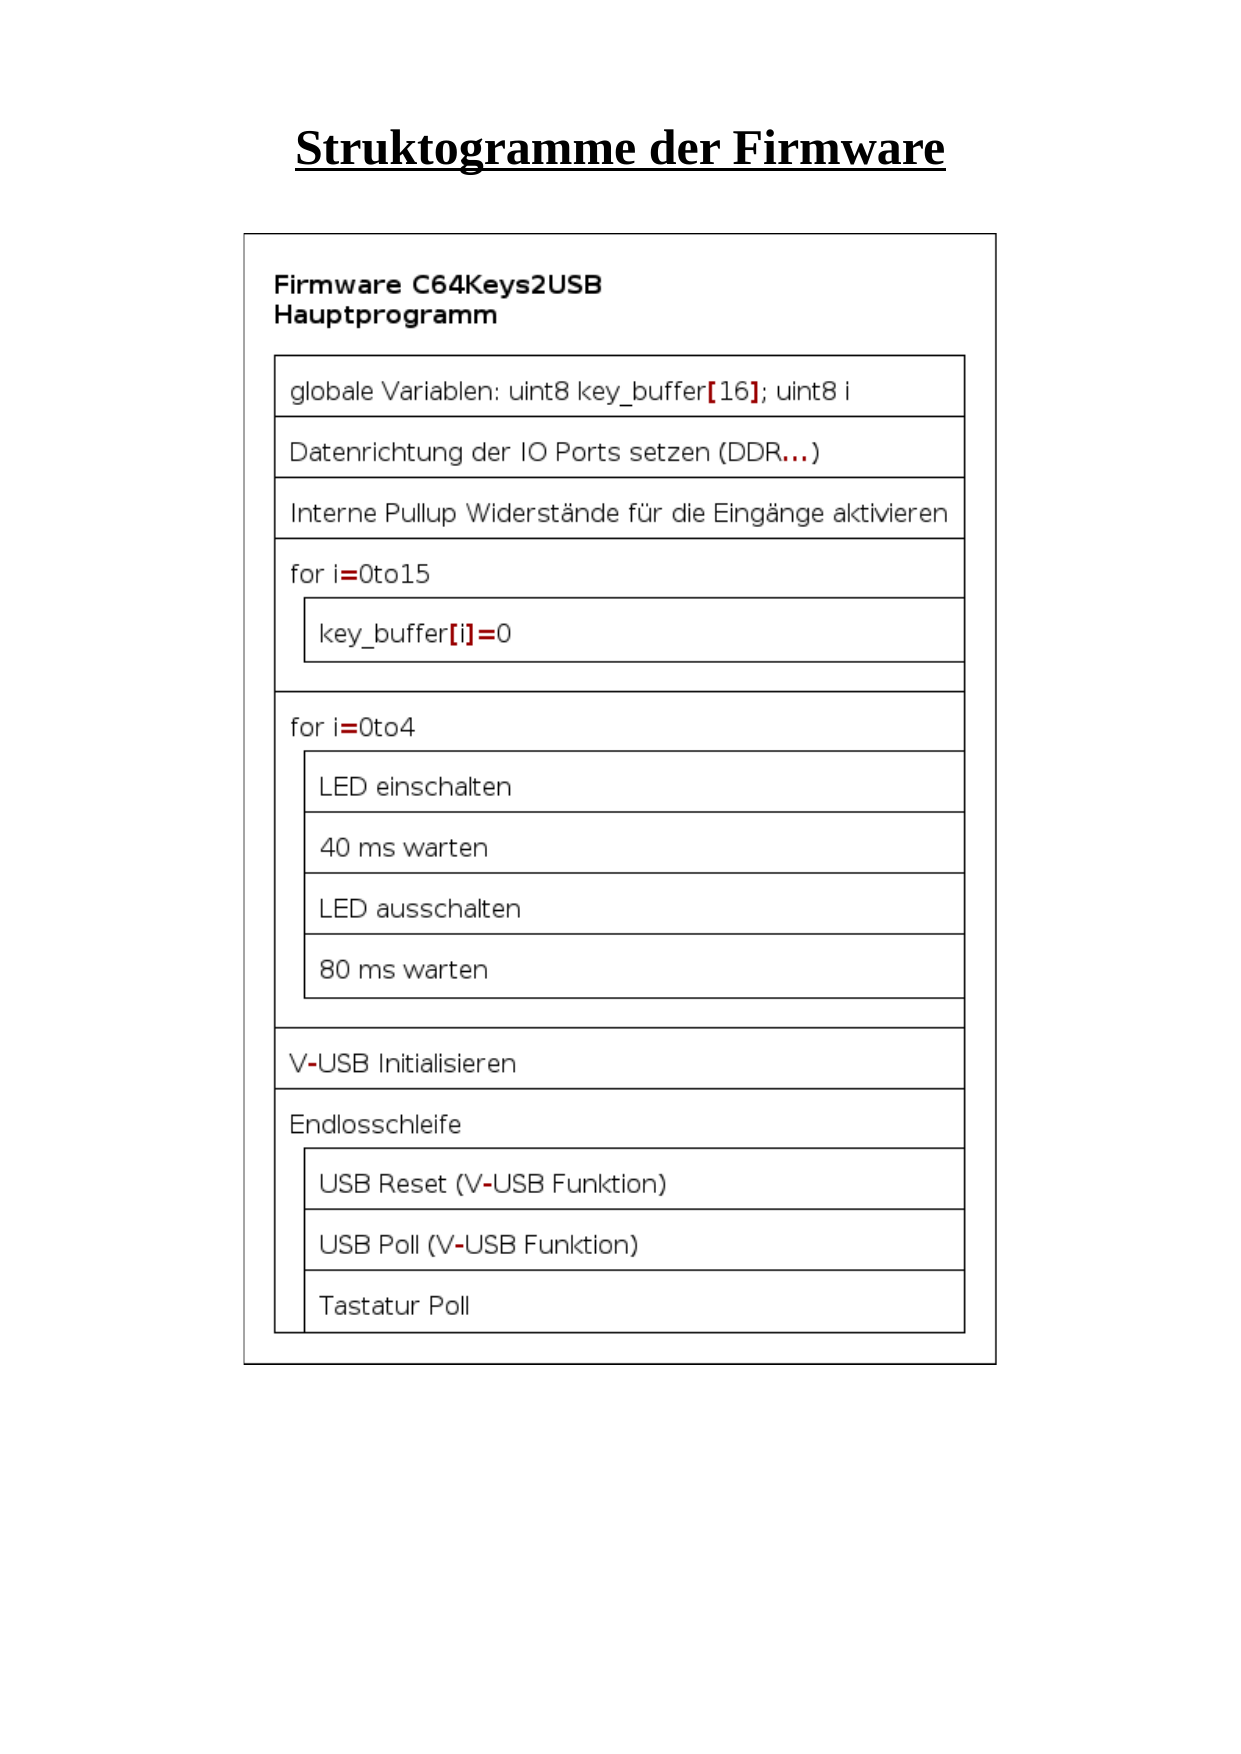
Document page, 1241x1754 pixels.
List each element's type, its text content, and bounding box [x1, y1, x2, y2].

text Struktogramme der Firmware [118, 118, 1122, 176]
picture [243, 233, 997, 1365]
